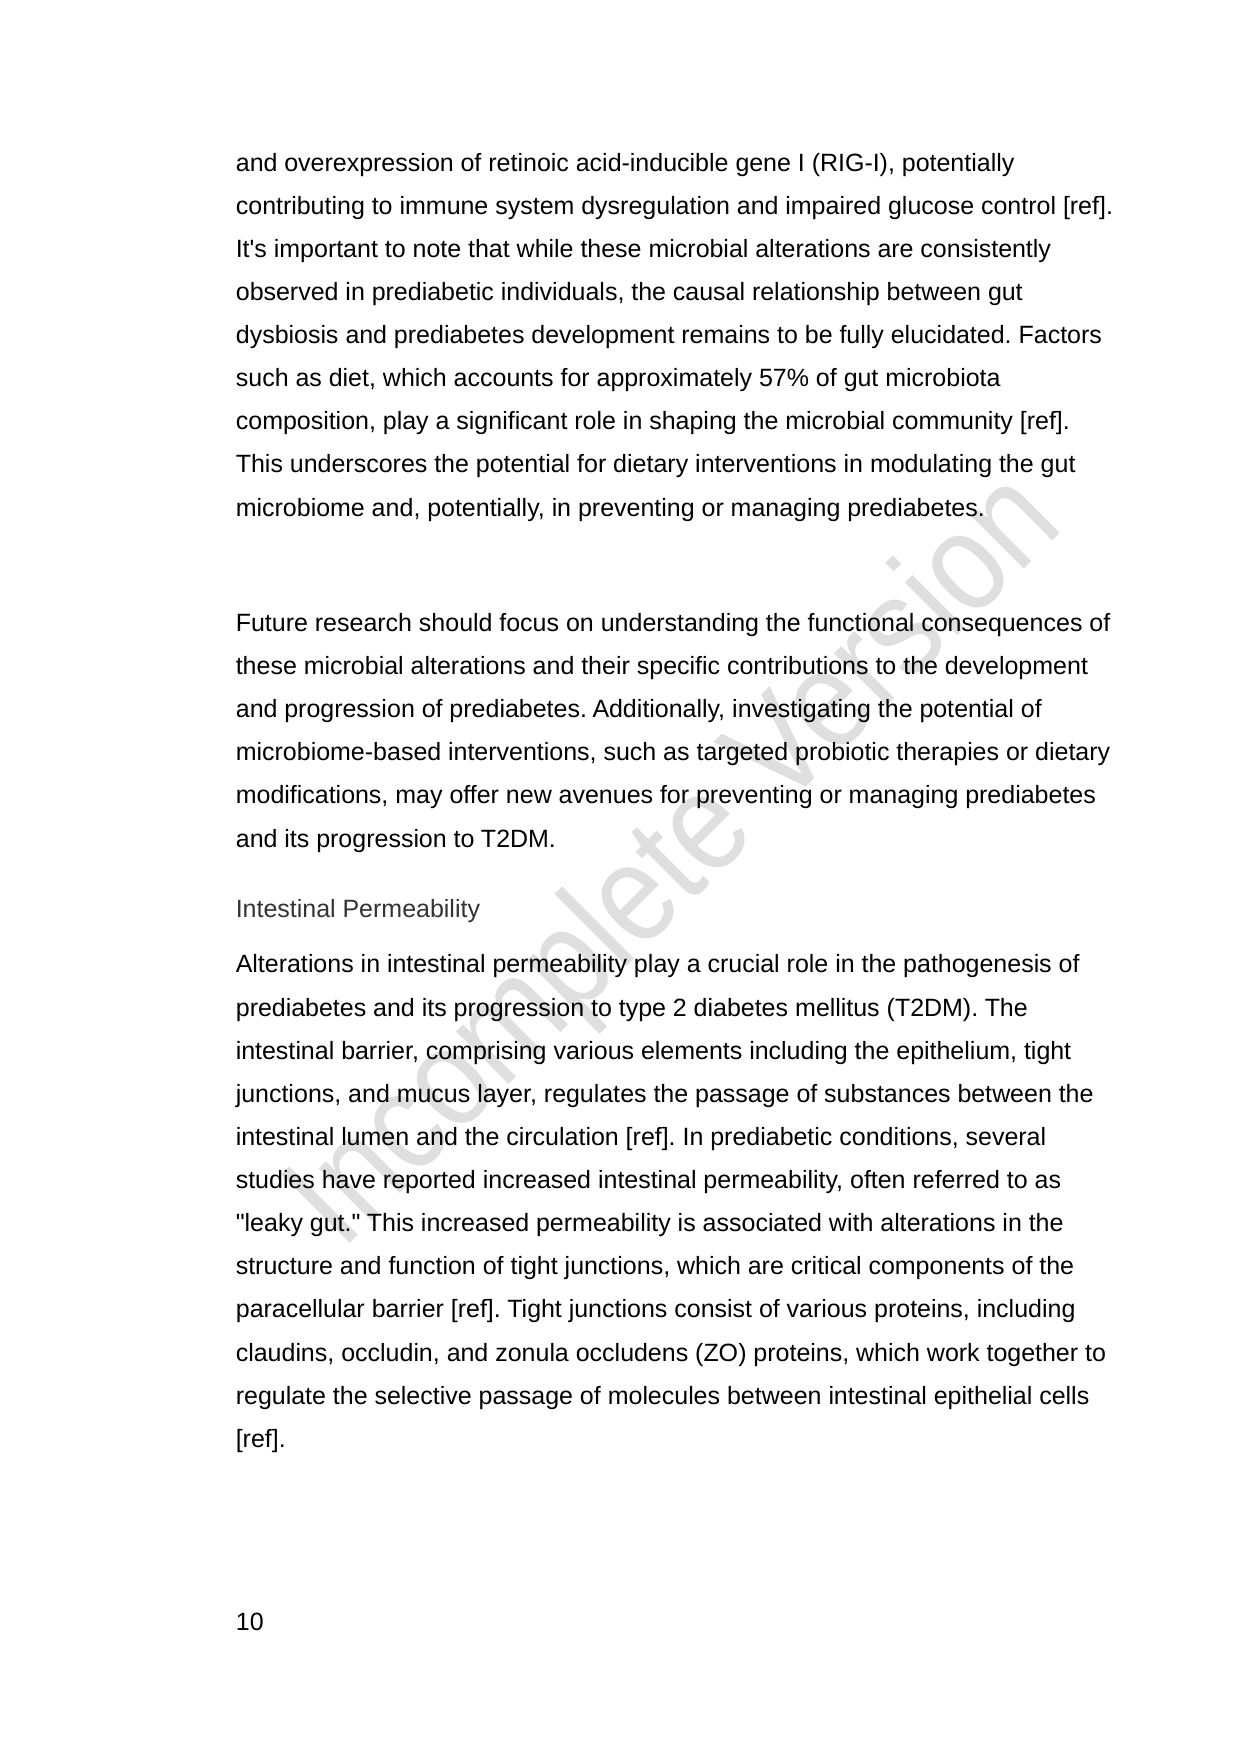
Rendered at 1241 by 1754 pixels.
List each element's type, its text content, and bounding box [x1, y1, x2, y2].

subtitle Intestinal Permeability [236, 894, 582, 923]
subtitle [571, 894, 616, 923]
text Future research should focus on understanding the functional consequences of these microbial alterations and their specific contributions to the development and progression of prediabetes. Additionally, investigating the potential of microbiome-based interventions, such as targeted probiotic therapies or dietary modifications, may offer new avenues for preventing or managing prediabetes and its progression to T2DM. [236, 608, 1122, 852]
text and overexpression of retinoic acid-inducible gene I (RIG-I), potentially contributing to immune system dysregulation and impaired glucose control [ref]. It's important to note that while these microbial alterations are consistently observed in prediabetic individuals, the causal relationship between gut dysbiosis and prediabetes development remains to be fully elucidated. Factors such as diet, which accounts for approximately 57% of gut microbiota composition, play a significant role in shaping the microbial community [ref]. This underscores the potential for dietary interventions in modulating the gut microbiome and, potentially, in preventing or managing prediabetes. [236, 148, 1122, 521]
subtitle [628, 894, 1122, 923]
text Alterations in intestinal permeability play a crucial role in the pathogenesis of prediabetes and its progression to type 2 diabetes mellitus (T2DM). The intestinal barrier, comprising various elements including the epithelium, tight junctions, and mucus layer, regulates the passage of substances between the intestinal lumen and the circulation [ref]. In prediabetic conditions, several studies have reported increased intestinal permeability, often referred to as "leaky gut." This increased permeability is associated with alterations in the structure and function of tight junctions, which are critical components of the paracellular barrier [ref]. Tight junctions consist of various proteins, including claudins, occludin, and zonula occludens (ZO) proteins, which work together to regulate the selective passage of molecules between intestinal epithelial cells [ref]. [236, 949, 1122, 1453]
